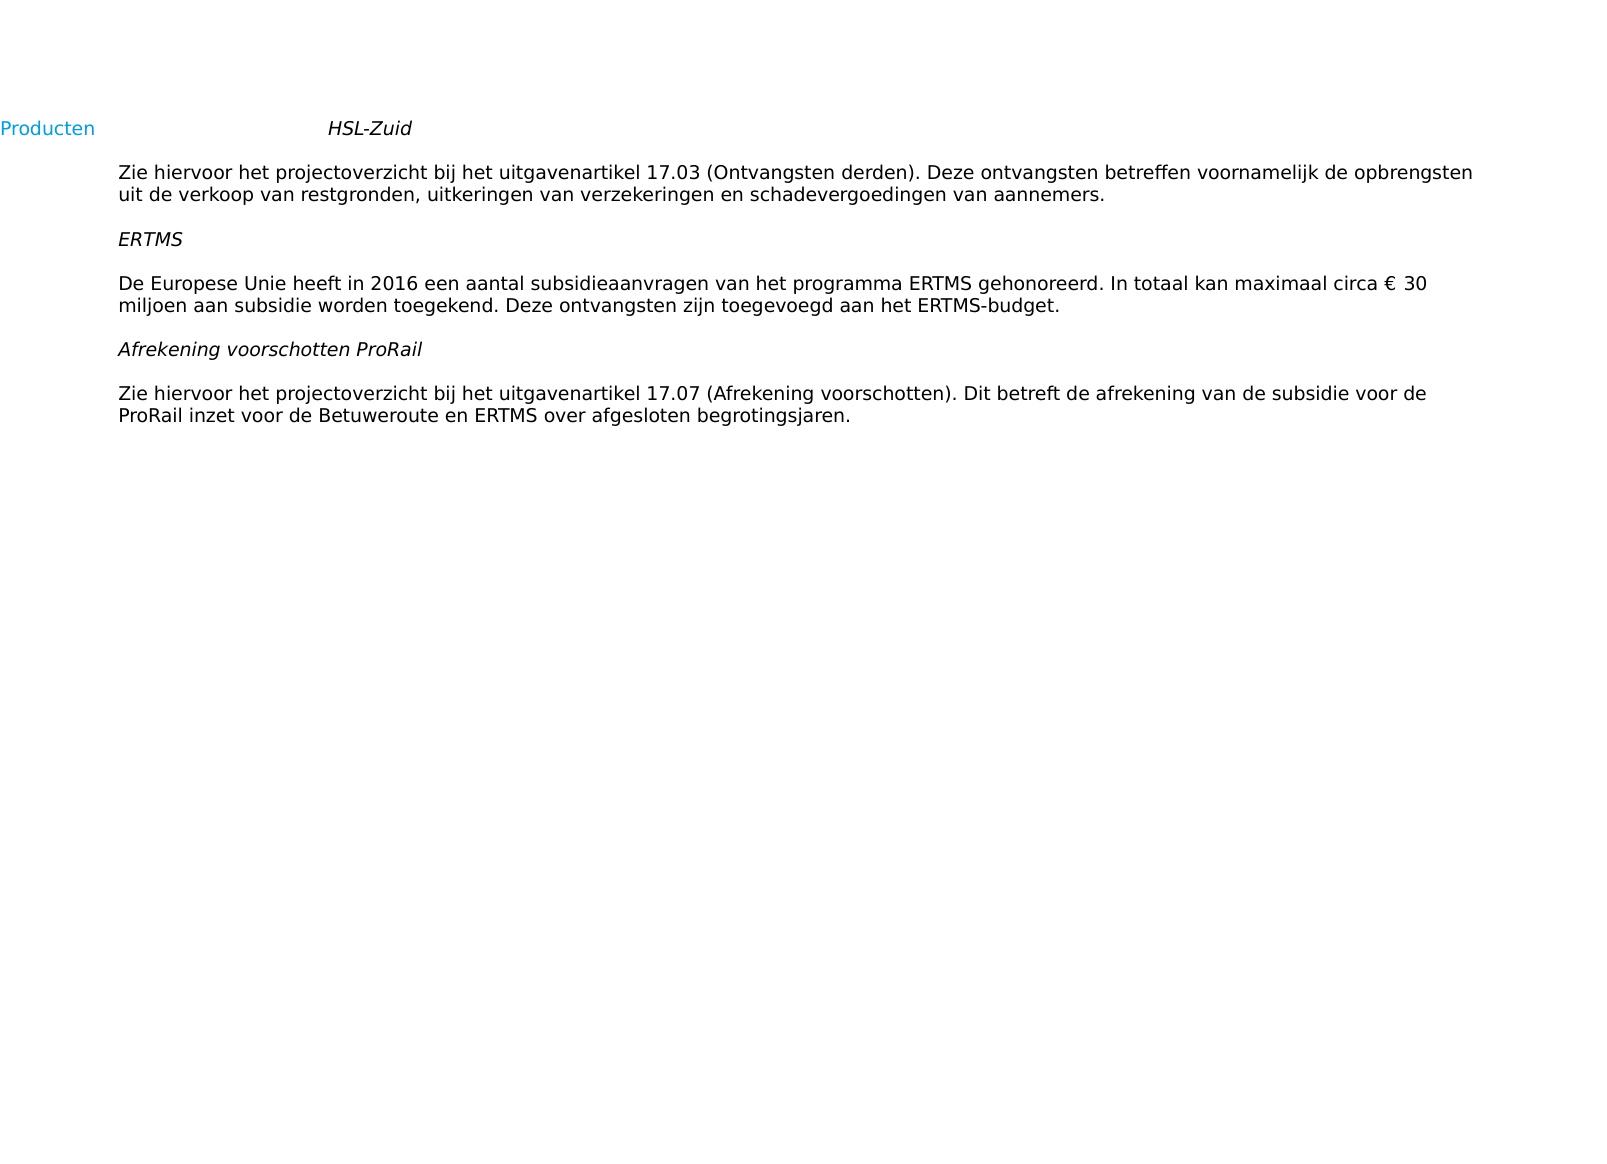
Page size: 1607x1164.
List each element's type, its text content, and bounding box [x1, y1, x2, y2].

text De Europese Unie heeft in 2016 een aantal subsidieaanvragen van het programma ERTMS gehonoreerd. In totaal kan maximaal circa € 30 miljoen aan subsidie worden toegekend. Deze ontvangsten zijn toegevoegd aan het ERTMS-budget. [118, 273, 1488, 317]
subtitle Afrekening voorschotten ProRail [118, 339, 1488, 361]
subtitle ERTMS [118, 228, 1488, 250]
text Zie hiervoor het projectoverzicht bij het uitgavenartikel 17.07 (Afrekening voorschotten). Dit betreft de afrekening van de subsidie voor de ProRail inzet voor de Betuweroute en ERTMS over afgesloten begrotingsjaren. [118, 383, 1488, 427]
text Producten [0, 118, 322, 140]
text Zie hiervoor het projectoverzicht bij het uitgavenartikel 17.03 (Ontvangsten derden). Deze ontvangsten betreffen voornamelijk de opbrengsten uit de verkoop van restgronden, uitkeringen van verzekeringen en schadevergoedingen van aannemers. [118, 162, 1488, 206]
subtitle HSL-Zuid [0, 118, 1488, 148]
